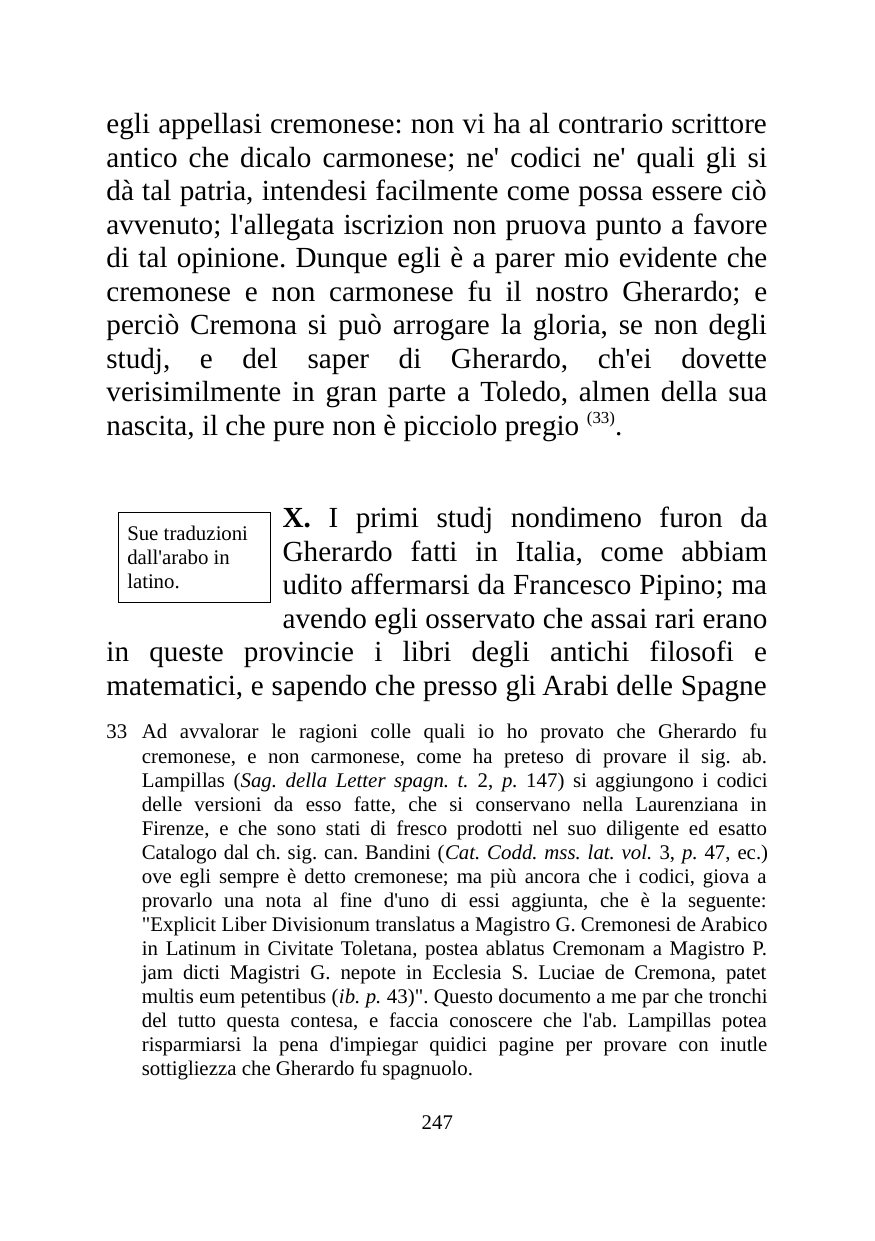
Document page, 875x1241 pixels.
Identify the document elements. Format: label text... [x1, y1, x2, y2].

text Sue traduzioni dall'arabo in latino. [127, 521, 262, 593]
text X. I primi studj nondimeno furon da Gherardo fatti in Italia, come abbiam udito affermarsi da Francesco Pipino; ma avendo egli osservato che assai rari erano in queste provincie i libri degli antichi filosofi e matematici, e sapendo che presso gli Arabi delle Spagne [106, 500, 768, 701]
text Ad avvalorar le ragioni colle quali io ho provato che Gherardo fu cremonese, e non carmonese, come ha preteso di provare il sig. ab. Lampillas (Sag. della Letter spagn. t. 2, p. 147) si aggiungono i codici delle versioni da esso fatte, che si conservano nella Laurenziana in Firenze, e che sono stati di fresco prodotti nel suo diligente ed esatto Catalogo dal ch. sig. can. Bandini (Cat. Codd. mss. lat. vol. 3, p. 47, ec.) ove egli sempre è detto cremonese; ma più ancora che i codici, giova a provarlo una nota al fine d'uno di essi aggiunta, che è la seguente: "Explicit Liber Divisionum translatus a Magistro G. Cremonesi de Arabico in Latinum in Civitate Toletana, postea ablatus Cremonam a Magistro P. jam dicti Magistri G. nepote in Ecclesia S. Luciae de Cremona, patet multis eum petentibus (ib. p. 43)". Questo documento a me par che tronchi del tutto questa contesa, e faccia conoscere che l'ab. Lampillas potea risparmiarsi la pena d'impiegar quidici pagine per provare con inutle sottigliezza che Gherardo fu spagnuolo. [106, 719, 768, 1080]
text egli appellasi cremonese: non vi ha al contrario scrittore antico che dicalo carmonese; ne' codici ne' quali gli si dà tal patria, intendesi facilmente come possa essere ciò avvenuto; l'allegata iscrizion non pruova punto a favore di tal opinione. Dunque egli è a parer mio evidente che cremonese e non carmonese fu il nostro Gherardo; e perciò Cremona si può arrogare la gloria, se non degli studj, e del saper di Gherardo, ch'ei dovette verisimilmente in gran parte a Toledo, almen della sua nascita, il che pure non è picciolo pregio (). [106, 106, 768, 442]
